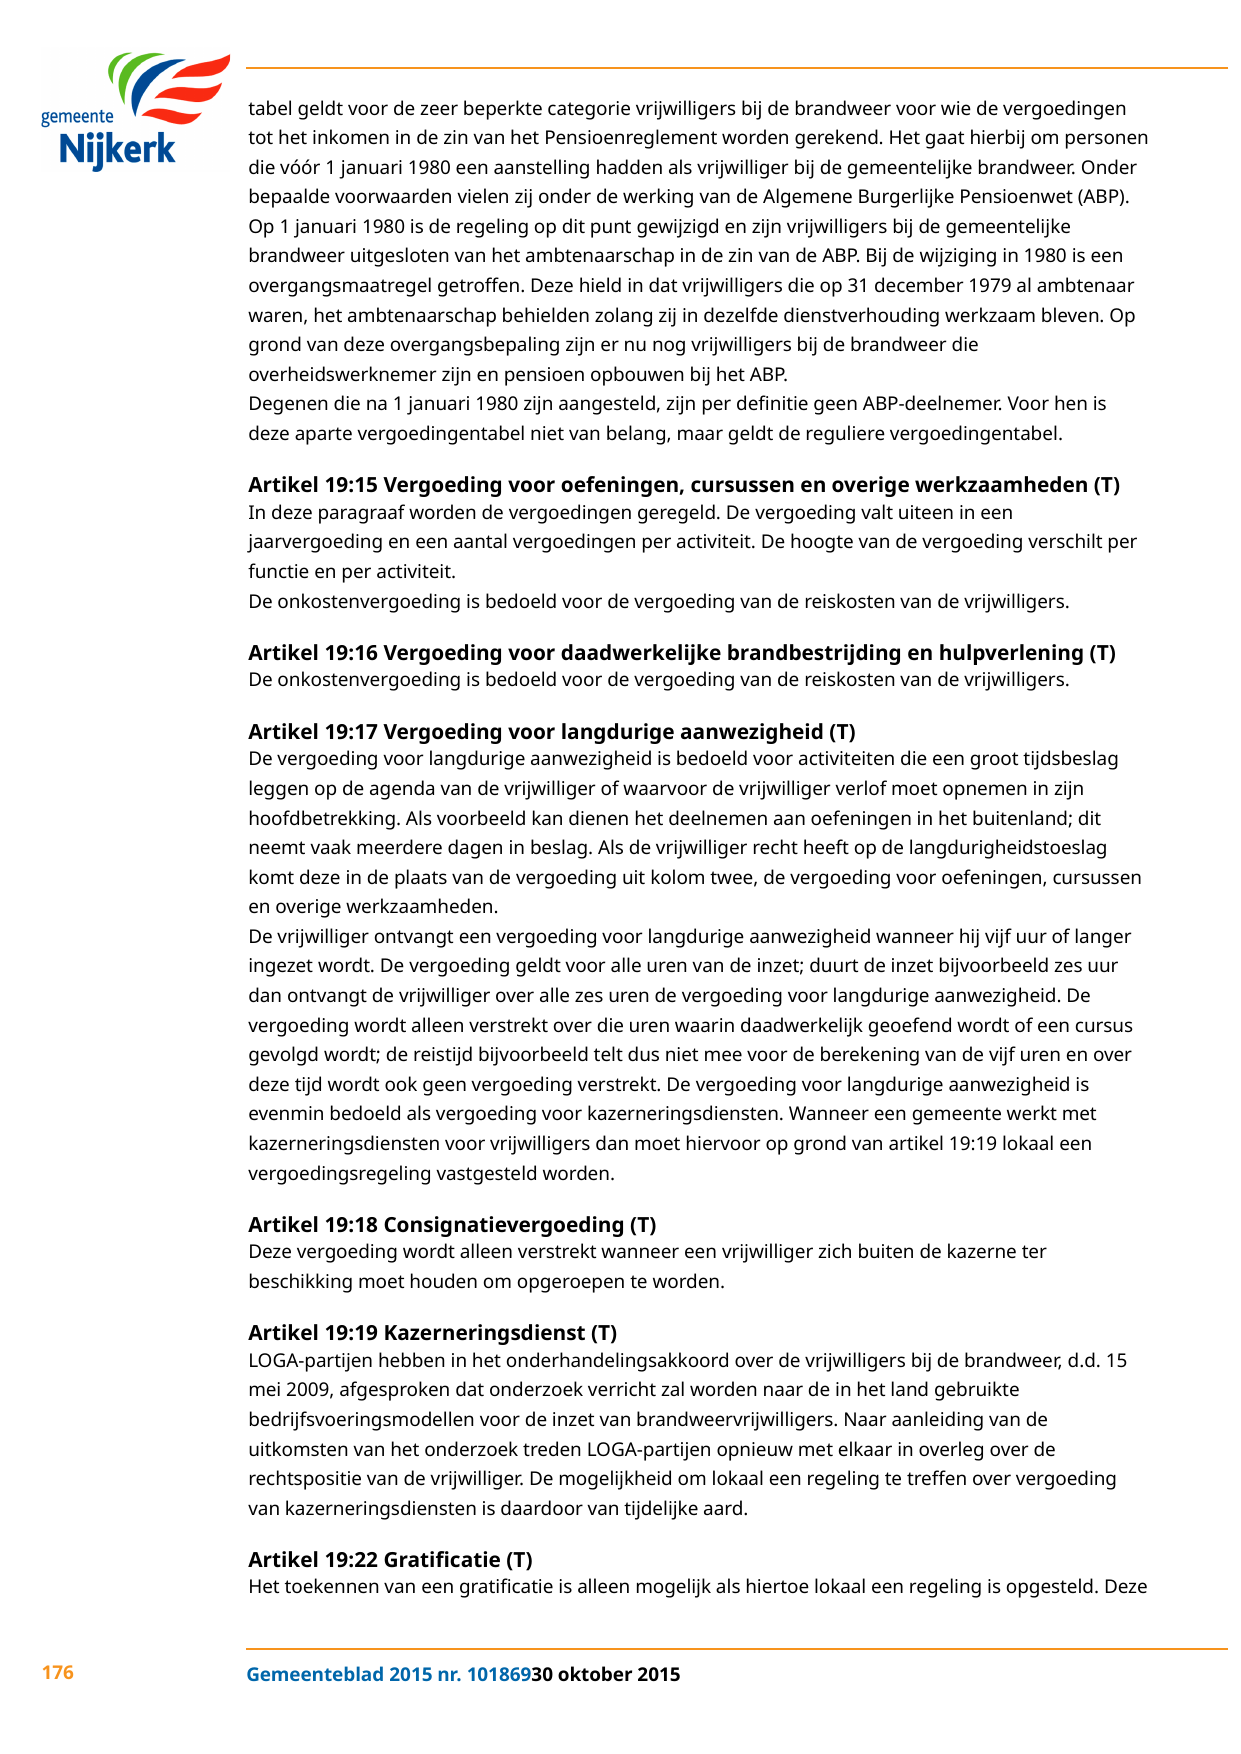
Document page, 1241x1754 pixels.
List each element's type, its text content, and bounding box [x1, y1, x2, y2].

text Artikel 19:17 Vergoeding voor langdurige aanwezigheid (T) [248, 717, 1152, 746]
text De vergoeding voor langdurige aanwezigheid is bedoeld voor activiteiten die een groot tijdsbeslag leggen op de agenda van de vrijwilliger of waarvoor de vrijwilliger verlof moet opnemen in zijn hoofdbetrekking. Als voorbeeld kan dienen het deelnemen aan oefeningen in het buitenland; dit neemt vaak meerdere dagen in beslag. Als de vrijwilliger recht heeft op de langdurigheidstoeslag komt deze in de plaats van de vergoeding uit kolom twee, de vergoeding voor oefeningen, cursussen en overige werkzaamheden. [248, 746, 1152, 919]
text Het toekennen van een gratificatie is alleen mogelijk als hiertoe lokaal een regeling is opgesteld. Deze [248, 1574, 1152, 1599]
text tabel geldt voor de zeer beperkte categorie vrijwilligers bij de brandweer voor wie de vergoedingen tot het inkomen in de zin van het Pensioenreglement worden gerekend. Het gaat hierbij om personen die vóór 1 januari 1980 een aanstelling hadden als vrijwilliger bij de gemeentelijke brandweer. Onder bepaalde voorwaarden vielen zij onder de werking van de Algemene Burgerlijke Pensioenwet (ABP). Op 1 januari 1980 is de regeling op dit punt gewijzigd en zijn vrijwilligers bij de gemeentelijke brandweer uitgesloten van het ambtenaarschap in de zin van de ABP. Bij de wijziging in 1980 is een overgangsmaatregel getroffen. Deze hield in dat vrijwilligers die op 31 december 1979 al ambtenaar waren, het ambtenaarschap behielden zolang zij in dezelfde dienstverhouding werkzaam bleven. Op grond van deze overgangsbepaling zijn er nu nog vrijwilligers bij de brandweer die overheidswerknemer zijn en pensioen opbouwen bij het ABP. [248, 95, 1152, 387]
text Artikel 19:16 Vergoeding voor daadwerkelijke brandbestrijding en hulpverlening (T) [248, 638, 1152, 667]
text Artikel 19:22 Gratificatie (T) [248, 1545, 1152, 1574]
text De onkostenvergoeding is bedoeld voor de vergoeding van de reiskosten van de vrijwilligers. [248, 667, 1152, 692]
text LOGA-partijen hebben in het onderhandelingsakkoord over de vrijwilligers bij de brandweer, d.d. 15 mei 2009, afgesproken dat onderzoek verricht zal worden naar de in het land gebruikte bedrijfsvoeringsmodellen voor de inzet van brandweervrijwilligers. Naar aanleiding van de uitkomsten van het onderzoek treden LOGA-partijen opnieuw met elkaar in overleg over de rechtspositie van de vrijwilliger. De mogelijkheid om lokaal een regeling te treffen over vergoeding van kazerneringsdiensten is daardoor van tijdelijke aard. [248, 1347, 1152, 1521]
text Artikel 19:18 Consignatievergoeding (T) [248, 1210, 1152, 1238]
text Deze vergoeding wordt alleen verstrekt wanneer een vrijwilliger zich buiten de kazerne ter beschikking moet houden om opgeroepen te worden. [248, 1238, 1152, 1294]
text De onkostenvergoeding is bedoeld voor de vergoeding van de reiskosten van de vrijwilligers. [248, 588, 1152, 613]
text Artikel 19:19 Kazerneringsdienst (T) [248, 1318, 1152, 1347]
text De vrijwilliger ontvangt een vergoeding voor langdurige aanwezigheid wanneer hij vijf uur of langer ingezet wordt. De vergoeding geldt voor alle uren van de inzet; duurt de inzet bijvoorbeeld zes uur dan ontvangt de vrijwilliger over alle zes uren de vergoeding voor langdurige aanwezigheid. De vergoeding wordt alleen verstrekt over die uren waarin daadwerkelijk geoefend wordt of een cursus gevolgd wordt; de reistijd bijvoorbeeld telt dus niet mee voor de berekening van de vijf uren en over deze tijd wordt ook geen vergoeding verstrekt. De vergoeding voor langdurige aanwezigheid is evenmin bedoeld als vergoeding voor kazerneringsdiensten. Wanneer een gemeente werkt met kazerneringsdiensten voor vrijwilligers dan moet hiervoor op grond van artikel 19:19 lokaal een vergoedingsregeling vastgesteld worden. [248, 923, 1152, 1185]
picture [41, 47, 231, 172]
text In deze paragraaf worden de vergoedingen geregeld. De vergoeding valt uiteen in een jaarvergoeding en een aantal vergoedingen per activiteit. De hoogte van de vergoeding verschilt per functie en per activiteit. [248, 499, 1152, 584]
text Artikel 19:15 Vergoeding voor oefeningen, cursussen en overige werkzaamheden (T) [248, 471, 1152, 499]
text Degenen die na 1 januari 1980 zijn aangesteld, zijn per definitie geen ABP-deelnemer. Voor hen is deze aparte vergoedingentabel niet van belang, maar geldt de reguliere vergoedingentabel. [248, 391, 1152, 446]
